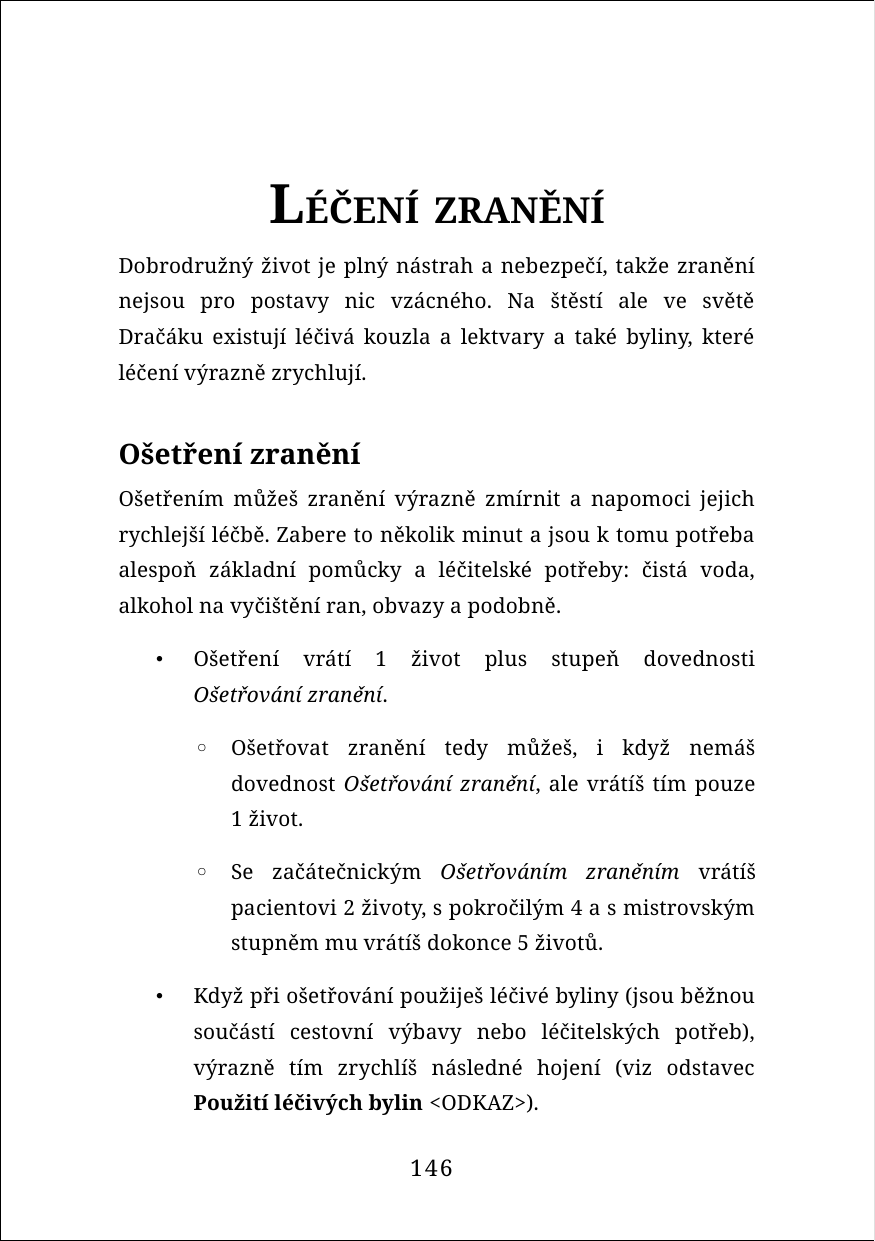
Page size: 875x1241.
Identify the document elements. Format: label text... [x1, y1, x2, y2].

subtitle Léčení zranění [118, 166, 756, 239]
list Ošetření vrátí 1 život plus stupeň dovednosti Ošetřování zranění. [156, 644, 756, 708]
text Dobrodružný život je plný nástrah a nebezpečí, takže zranění nejsou pro postavy nic vzácného. Na štěstí ale ve světě Dračáku existují léčivá kouzla a lektvary a také byliny, které léčení výrazně zrychlují. [118, 251, 756, 386]
subtitle Ošetření zranění [118, 434, 756, 473]
list Ošetřovat zranění tedy můžeš, i když nemáš dovednost Ošetřování zranění, ale vrátíš tím pouze 1 život. [193, 733, 756, 833]
list Když při ošetřování použiješ léčivé byliny (jsou běžnou součástí cestovní výbavy nebo léčitelských potřeb), výrazně tím zrychlíš následné hojení (viz odstavec Použití léčivých bylin <ODKAZ>). [156, 982, 756, 1117]
list Se začátečnickým Ošetřováním zraněním vrátíš pacientovi 2 životy, s pokročilým 4 a s mistrovským stupněm mu vrátíš dokonce 5 životů. [193, 857, 756, 957]
text Ošetřením můžeš zranění výrazně zmírnit a napomoci jejich rychlejší léčbě. Zabere to několik minut a jsou k tomu potřeba alespoň základní pomůcky a léčitelské potřeby: čistá voda, alkohol na vyčištění ran, obvazy a podobně. [118, 484, 756, 619]
